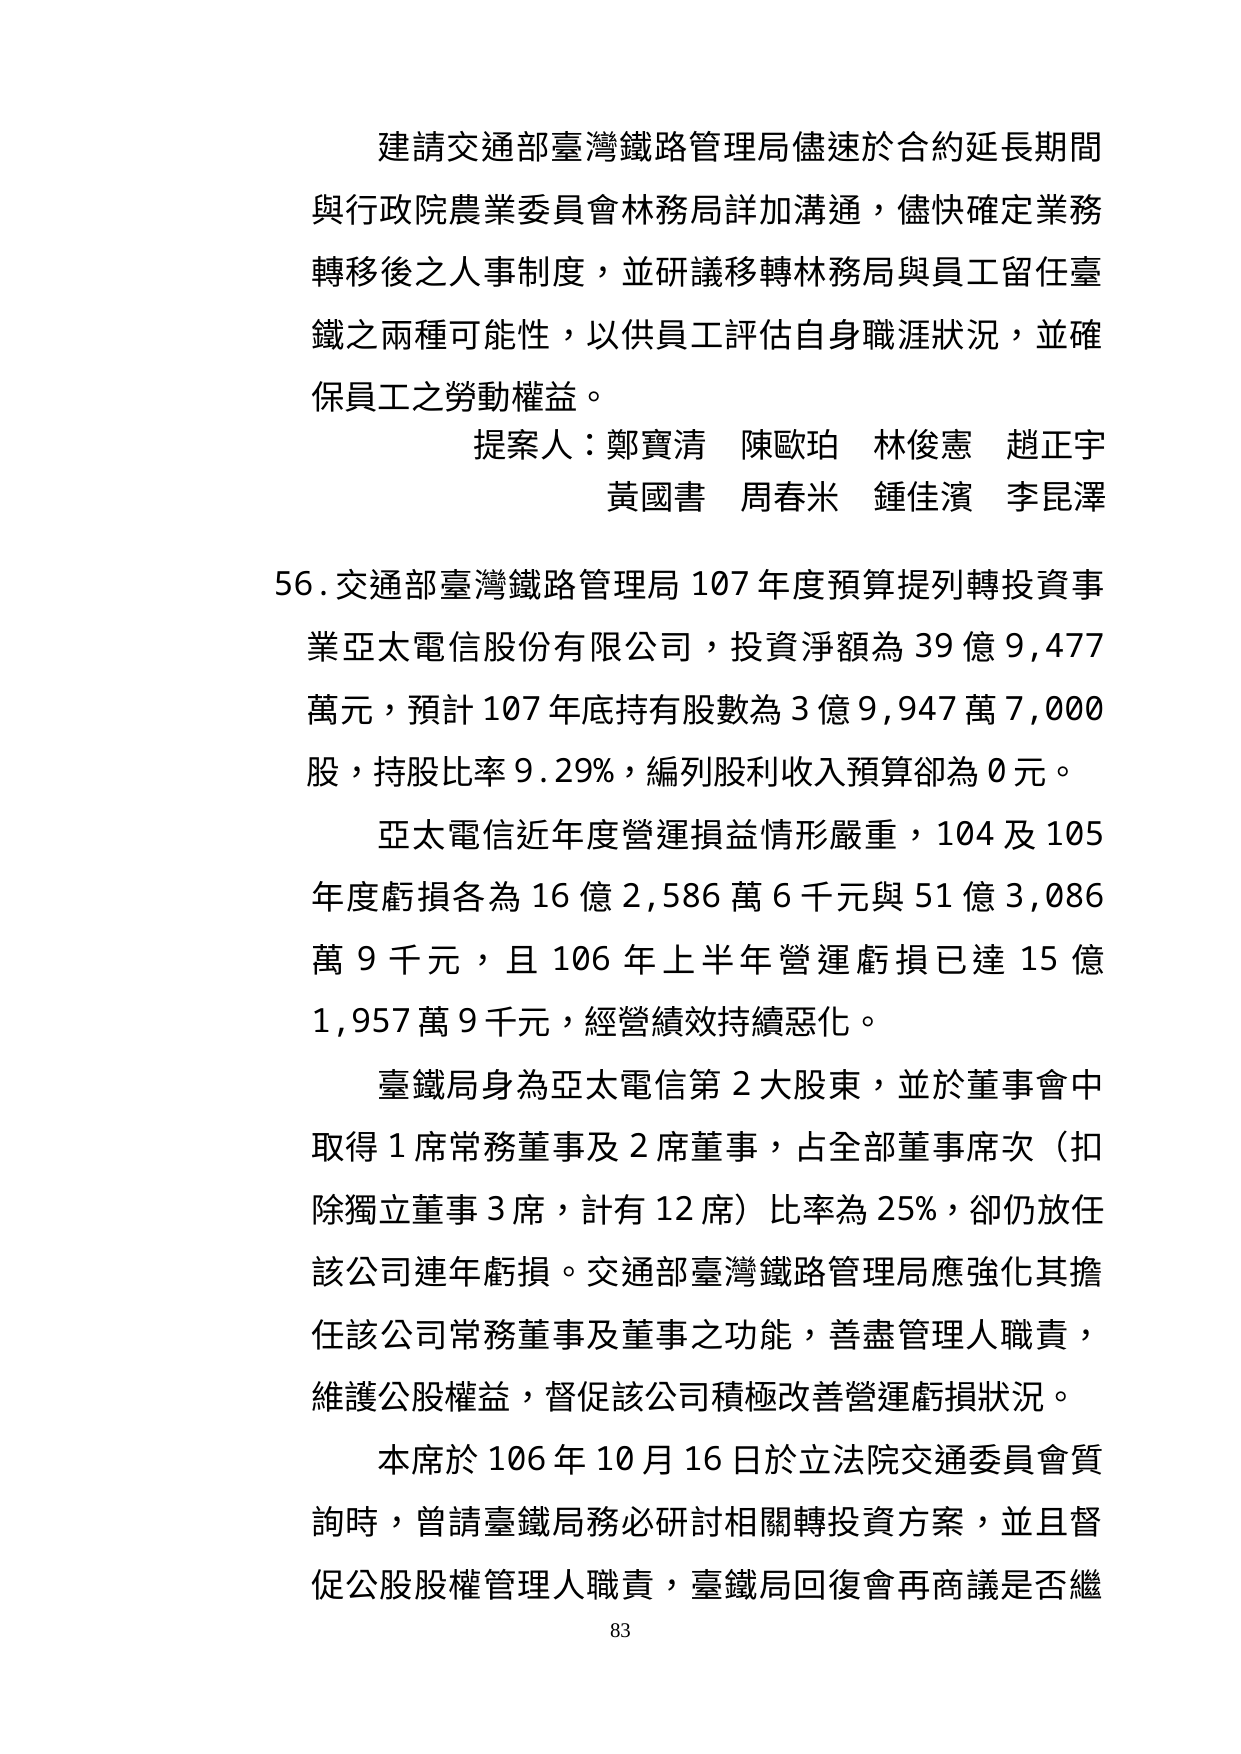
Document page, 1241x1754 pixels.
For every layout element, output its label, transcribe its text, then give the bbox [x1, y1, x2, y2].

text 本席於106年10月16日於立法院交通委員會質詢時，曾請臺鐵局務必研討相關轉投資方案，並且督促公股股權管理人職責，臺鐵局回復會再商議是否繼 [311, 1416, 1104, 1603]
text 提案人：鄭寶清 陳歐珀 林俊憲 趙正宇 黃國書 周春米 鍾佳濱 李昆澤 [473, 416, 1117, 520]
text 56.交通部臺灣鐵路管理局107年度預算提列轉投資事業亞太電信股份有限公司，投資淨額為39億9,477萬元，預計107年底持有股數為3億9,947萬7,000股，持股比率9.29%，編列股利收入預算卻為0元。 [273, 541, 1104, 791]
text 建請交通部臺灣鐵路管理局儘速於合約延長期間與行政院農業委員會林務局詳加溝通，儘快確定業務轉移後之人事制度，並研議移轉林務局與員工留任臺鐵之兩種可能性，以供員工評估自身職涯狀況，並確保員工之勞動權益。 [311, 103, 1104, 416]
text 臺鐵局身為亞太電信第2大股東，並於董事會中取得1席常務董事及2席董事，占全部董事席次（扣除獨立董事3席，計有12席）比率為25%，卻仍放任該公司連年虧損。交通部臺灣鐵路管理局應強化其擔任該公司常務董事及董事之功能，善盡管理人職責，維護公股權益，督促該公司積極改善營運虧損狀況。 [311, 1041, 1104, 1416]
text 亞太電信近年度營運損益情形嚴重，104及105年度虧損各為16億2,586萬6千元與51億3,086萬9千元，且106年上半年營運虧損已達15億1,957萬9千元，經營績效持續惡化。 [311, 791, 1104, 1041]
